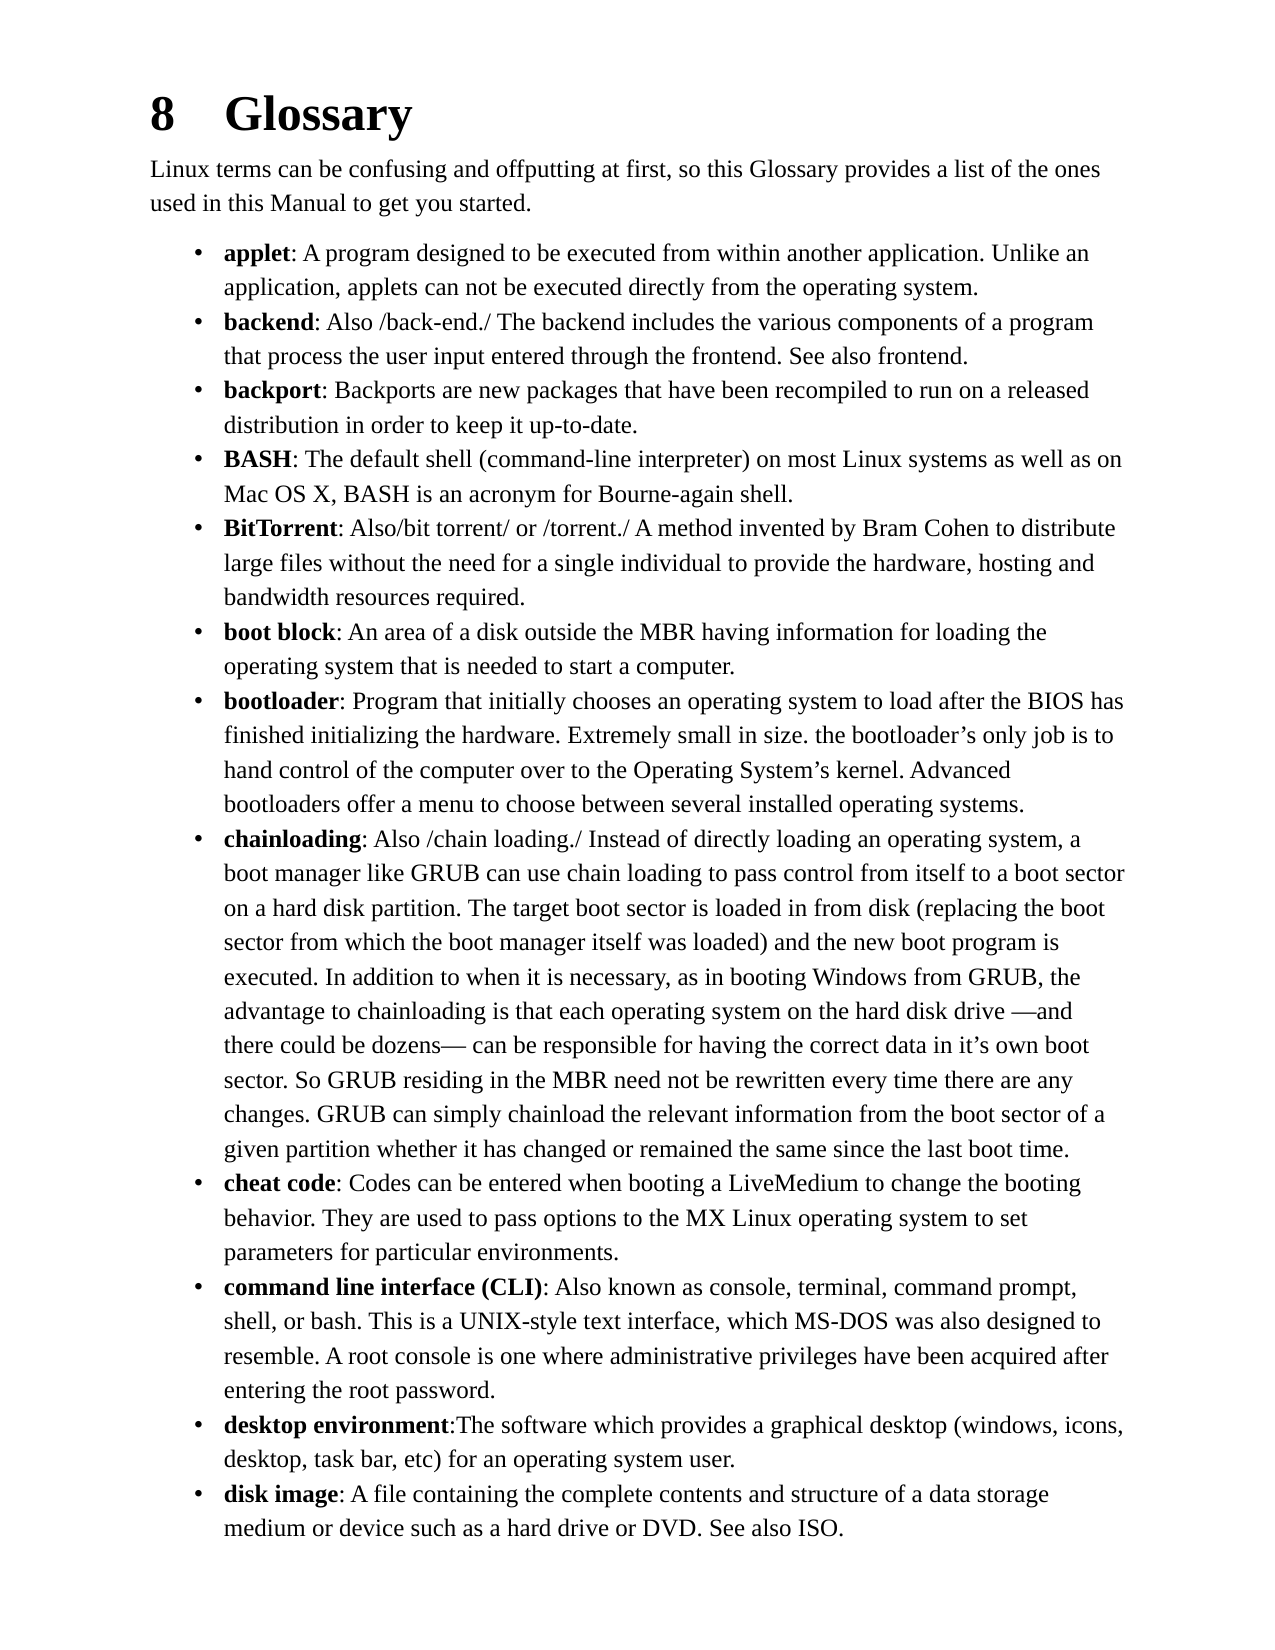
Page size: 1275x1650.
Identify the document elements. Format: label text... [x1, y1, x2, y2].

list BASH: The default shell (command-line interpreter) on most Linux systems as well as on Mac OS X, BASH is an acronym for Bourne-again shell. [194, 444, 1125, 508]
list applet: A program designed to be executed from within another application. Unlike an application, applets can not be executed directly from the operating system. [194, 238, 1125, 301]
list boot block: An area of a disk outside the MBR having information for loading the operating system that is needed to start a computer. [194, 617, 1125, 680]
list command line interface (CLI): Also known as console, terminal, command prompt, shell, or bash. This is a UNIX-style text interface, which MS-DOS was also designed to resemble. A root console is one where administrative privileges have been acquired after entering the root password. [194, 1272, 1125, 1404]
list chainloading: Also /chain loading./ Instead of directly loading an operating system, a boot manager like GRUB can use chain loading to pass control from itself to a boot sector on a hard disk partition. The target boot sector is loaded in from disk (replacing the boot sector from which the boot manager itself was loaded) and the new boot program is executed. In addition to when it is necessary, as in booting Windows from GRUB, the advantage to chainloading is that each operating system on the hard disk drive —and there could be dozens— can be responsible for having the correct data in it’s own boot sector. So GRUB residing in the MBR need not be rewritten every time there are any changes. GRUB can simply chainload the relevant information from the boot sector of a given partition whether it has changed or remained the same since the last boot time. [194, 824, 1125, 1163]
list bootloader: Program that initially chooses an operating system to load after the BIOS has finished initializing the hardware. Extremely small in size. the bootloader’s only job is to hand control of the computer over to the Operating System’s kernel. Advanced bootloaders offer a menu to choose between several installed operating systems. [194, 686, 1125, 818]
list backport: Backports are new packages that have been recompiled to run on a released distribution in order to keep it up-to-date. [194, 376, 1125, 439]
subtitle 8 Glossary [150, 84, 1125, 142]
list cheat code: Codes can be entered when booting a LiveMedium to change the booting behavior. They are used to pass options to the MX Linux operating system to set parameters for particular environments. [194, 1168, 1125, 1266]
list disk image: A file containing the complete contents and structure of a data storage medium or device such as a hard drive or DVD. See also ISO. [194, 1479, 1125, 1542]
list backend: Also /back-end./ The backend includes the various components of a program that process the user input entered through the frontend. See also frontend. [194, 307, 1125, 370]
list desktop environment:The software which provides a graphical desktop (windows, icons, desktop, task bar, etc) for an operating system user. [194, 1410, 1125, 1473]
text Linux terms can be confusing and offputting at first, so this Glossary provides a list of the ones used in this Manual to get you started. [150, 154, 1125, 217]
list BitTorrent: Also/bit torrent/ or /torrent./ A method invented by Bram Cohen to distribute large files without the need for a single individual to provide the hardware, hosting and bandwidth resources required. [194, 513, 1125, 611]
